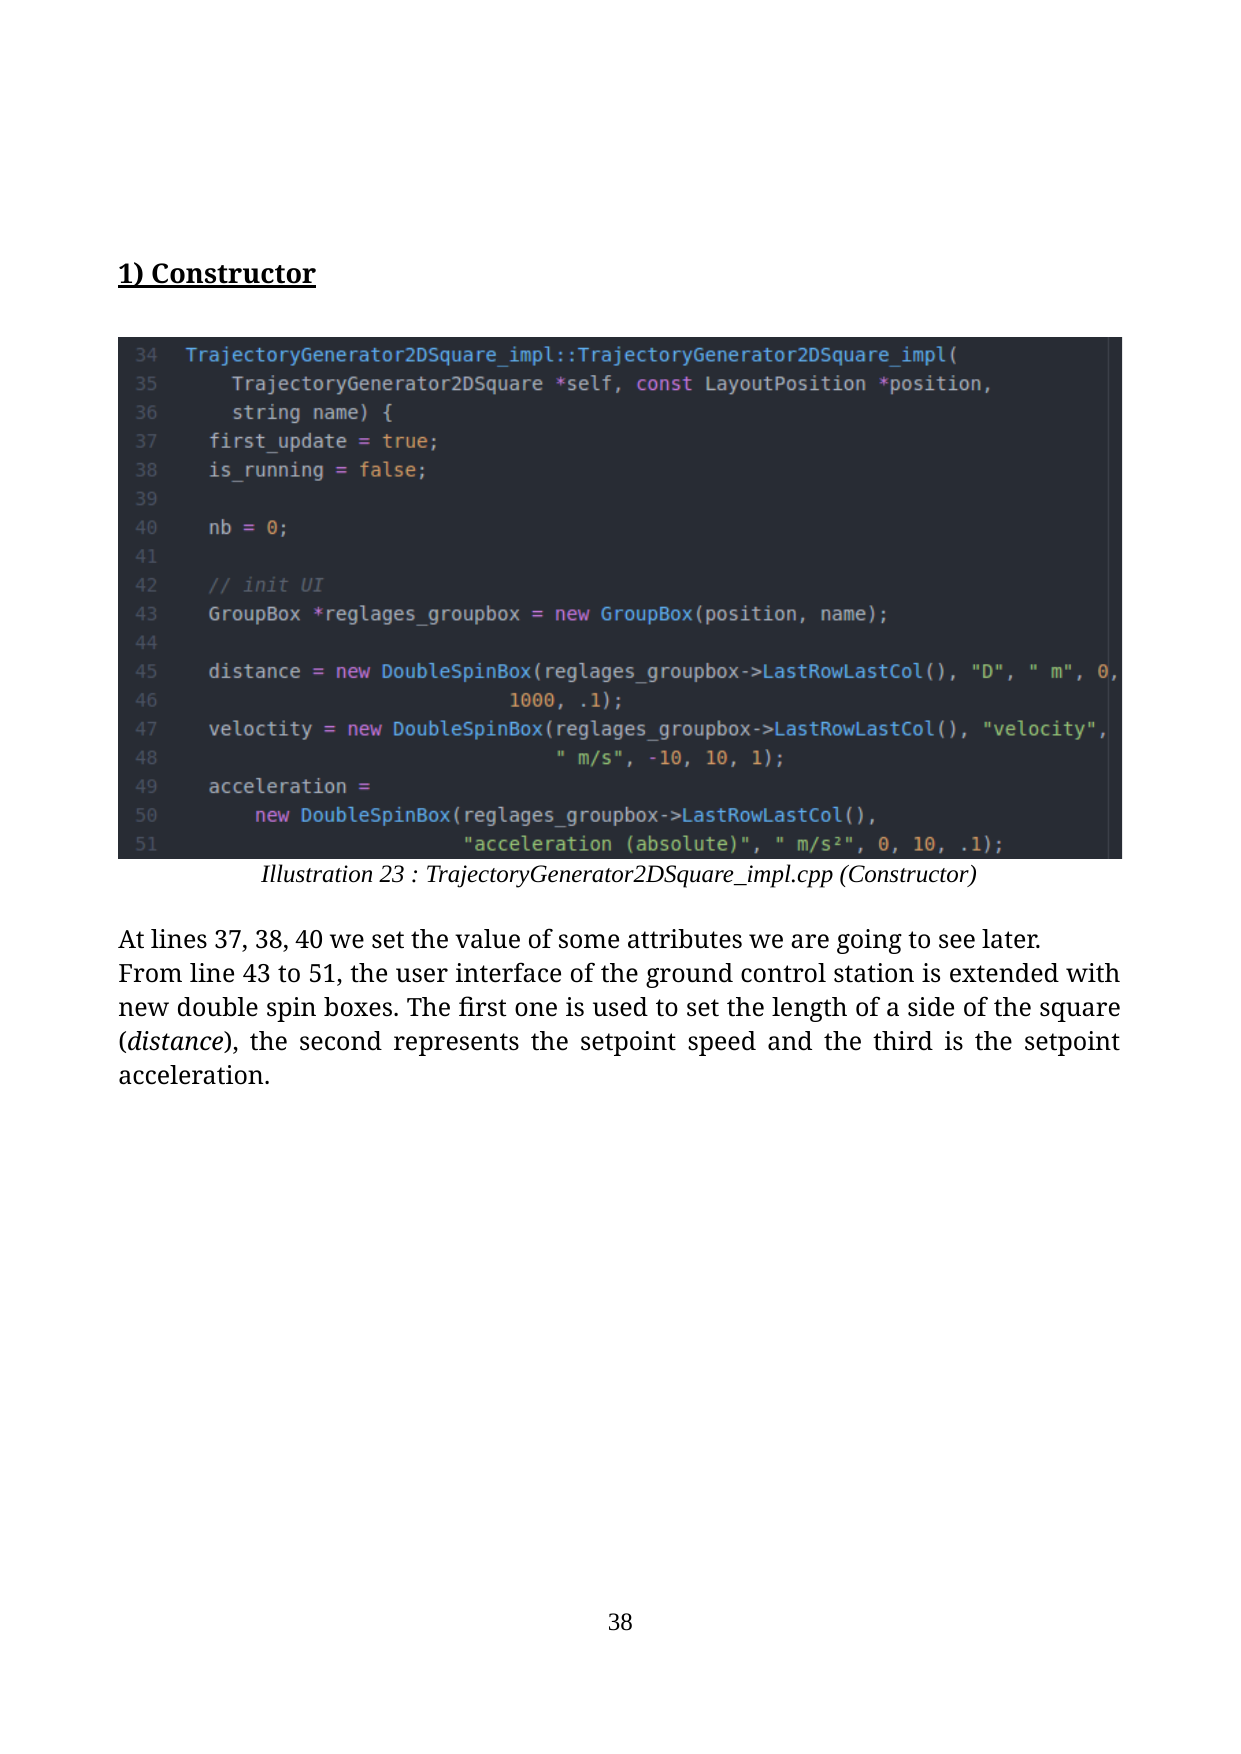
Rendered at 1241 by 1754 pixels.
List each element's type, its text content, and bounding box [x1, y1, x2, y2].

text Illustration 23 : TrajectoryGenerator2DSquare_impl.cpp (Constructor) [118, 859, 1122, 888]
picture [118, 337, 1123, 859]
text 1) Constructor [118, 254, 1122, 291]
text From line 43 to 51, the user interface of the ground control station is extended with new double spin boxes. The first one is used to set the length of a side of the square (distance), the second represents the setpoint speed and the third is the setpoint acceleration. [118, 956, 1122, 1092]
text At lines 37, 38, 40 we set the value of some attributes we are going to see later. [118, 922, 1122, 956]
